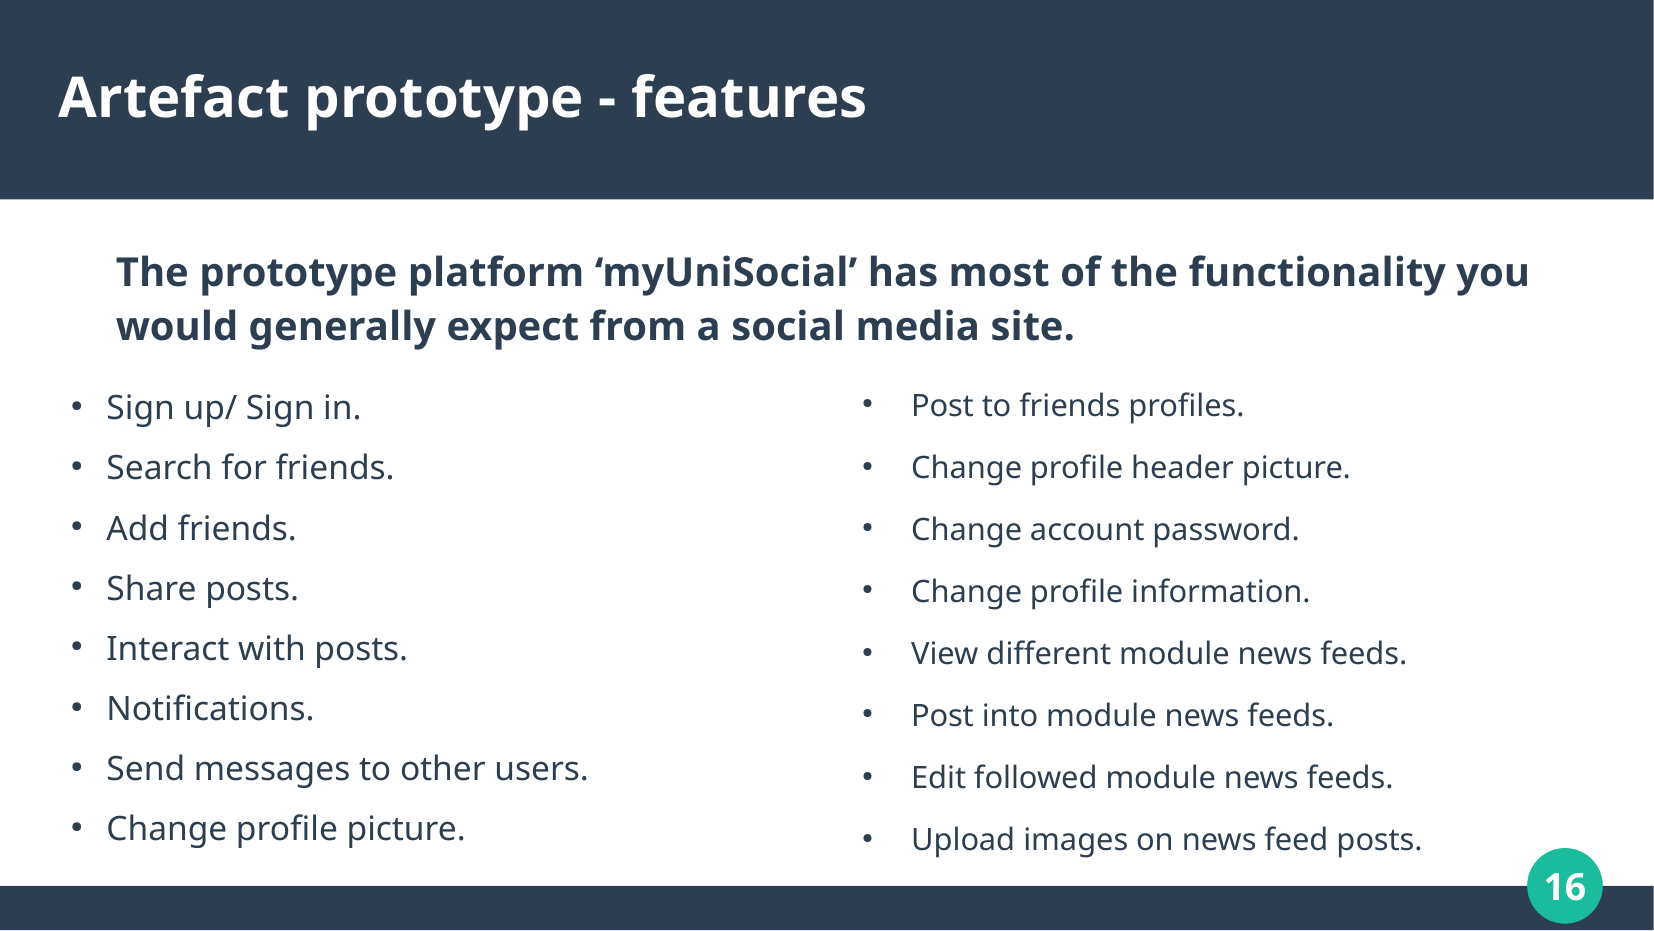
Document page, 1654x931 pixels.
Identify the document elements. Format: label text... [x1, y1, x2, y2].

list The prototype platform ‘myUniSocial’ has most of the functionality you would generally expect from a social media site. [59, 243, 1596, 355]
title Artefact prototype - features [59, 37, 1595, 155]
list Post to friends profiles. Change profile header picture. Change account password. Change profile information. View different module news feeds. Post into module news feeds. Edit followed module news feeds. Upload images on news feed posts. [845, 383, 1596, 864]
list Sign up/ Sign in. Search for friends. Add friends. Share posts. Interact with posts. Notifications. Send messages to other users. Change profile picture. [59, 383, 809, 857]
